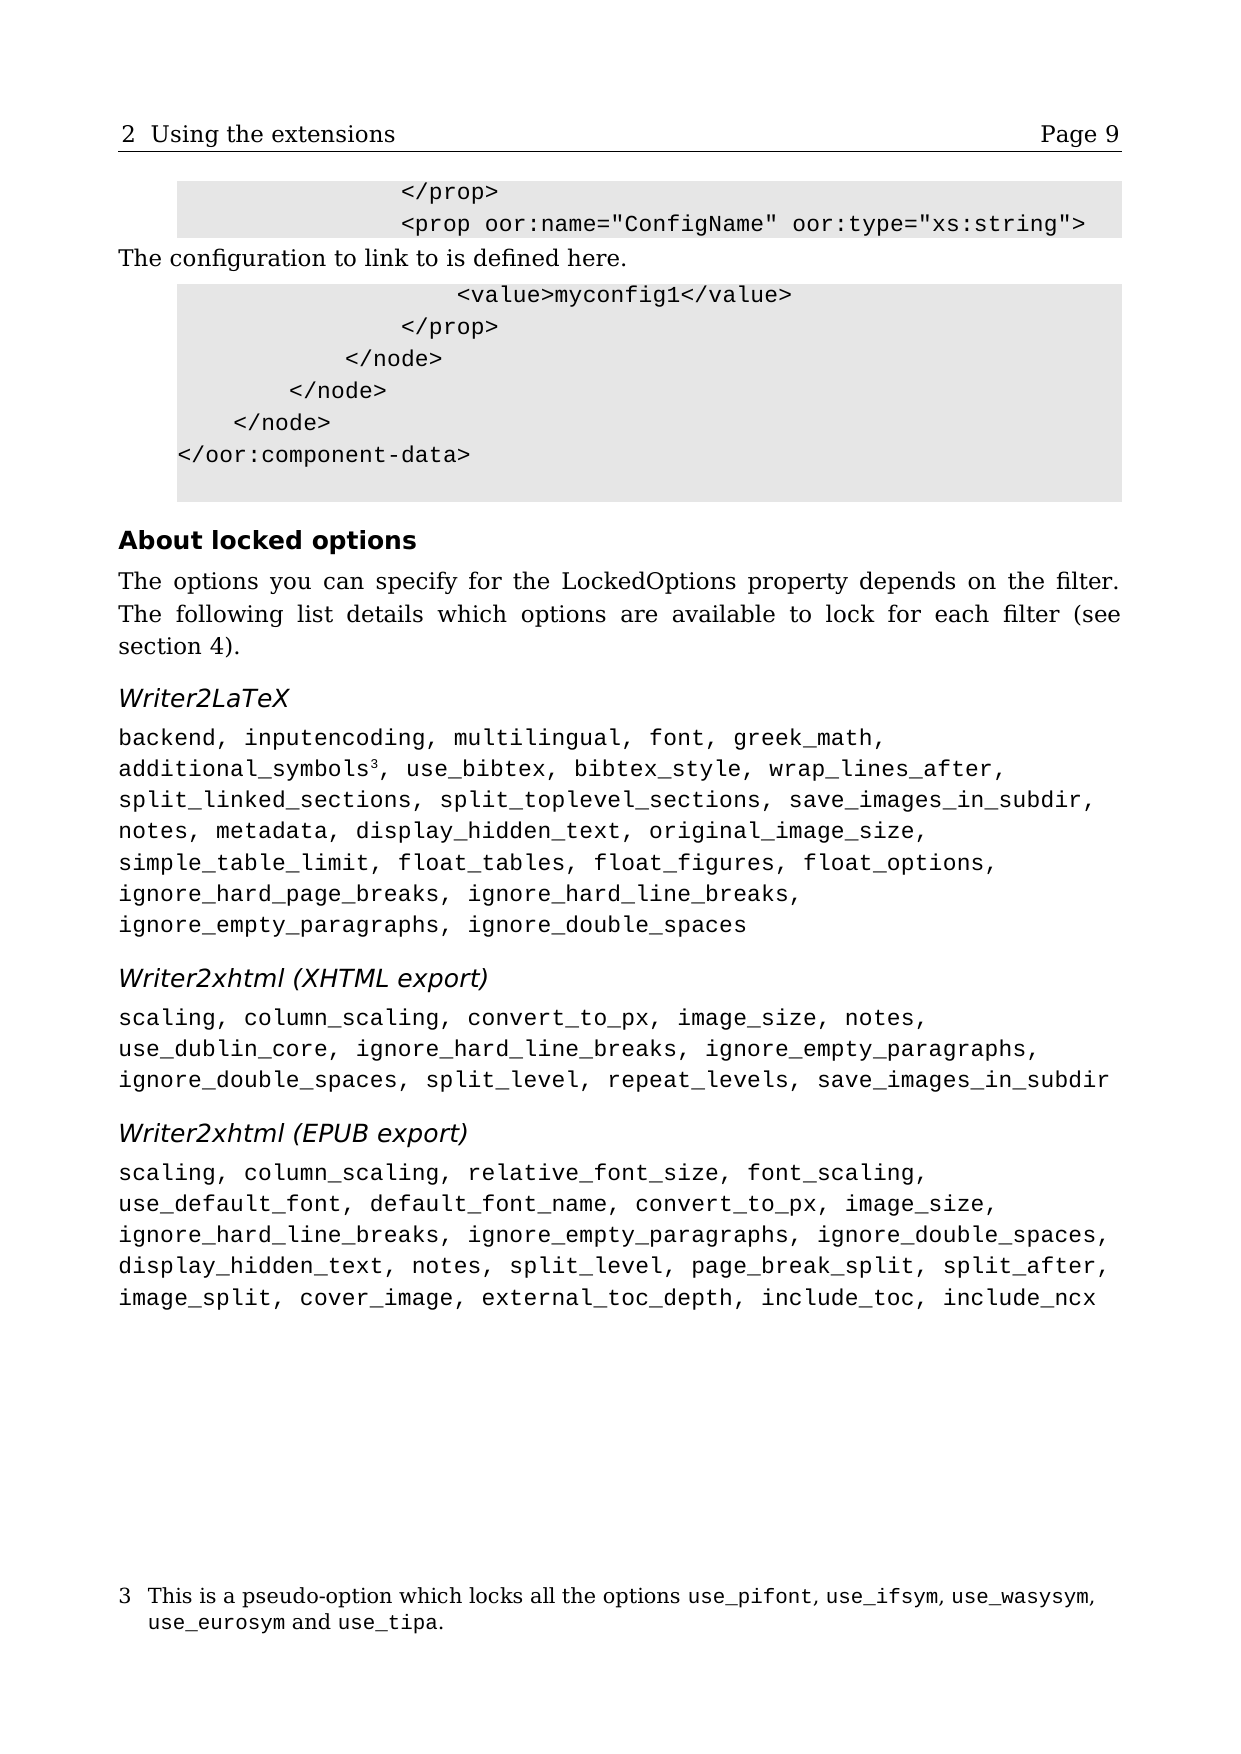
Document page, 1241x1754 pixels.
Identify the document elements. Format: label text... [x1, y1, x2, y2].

subtitle Writer2xhtml (EPUB export) [118, 1120, 1122, 1149]
text </node> [177, 348, 1122, 374]
text </prop> [177, 181, 1122, 207]
subtitle Writer2xhtml (XHTML export) [118, 965, 1122, 994]
text </oor:component-data> [177, 444, 1122, 470]
text </node> [177, 412, 1122, 438]
text scaling, column_scaling, convert_to_px, image_size, notes, use_dublin_core, ignore_hard_line_breaks, ignore_empty_paragraphs, ignore_double_spaces, split_level, repeat_levels, save_images_in_subdir [118, 1006, 1122, 1095]
text backend, inputencoding, multilingual, font, greek_math, additional_symbols, use_bibtex, bibtex_style, wrap_lines_after, split_linked_sections, split_toplevel_sections, save_images_in_subdir, notes, metadata, display_hidden_text, original_image_size, simple_table_limit, float_tables, float_figures, float_options, ignore_hard_page_breaks, ignore_hard_line_breaks, ignore_empty_paragraphs, ignore_double_spaces [118, 726, 1122, 940]
text The options you can specify for the LockedOptions property depends on the filter. The following list details which options are available to lock for each filter (see section 4). [118, 568, 1122, 660]
text This is a pseudo-option which locks all the options use_pifont, use_ifsym, use_wasysym, use_eurosym and use_tipa. [118, 1584, 1122, 1636]
text </node> [177, 380, 1122, 406]
subtitle Writer2LaTeX [118, 685, 1122, 714]
text scaling, column_scaling, relative_font_size, font_scaling, use_default_font, default_font_name, convert_to_px, image_size, ignore_hard_line_breaks, ignore_empty_paragraphs, ignore_double_spaces, display_hidden_text, notes, split_level, page_break_split, split_after, image_split, cover_image, external_toc_depth, include_toc, include_ncx [118, 1161, 1122, 1312]
subtitle About locked options [118, 527, 1122, 556]
text <prop oor:name="ConfigName" oor:type="xs:string"> [177, 212, 1122, 238]
text <value>myconfig1</value> [177, 284, 1122, 310]
text The configuration to link to is defined here. [118, 244, 1122, 271]
text </prop> [177, 316, 1122, 342]
